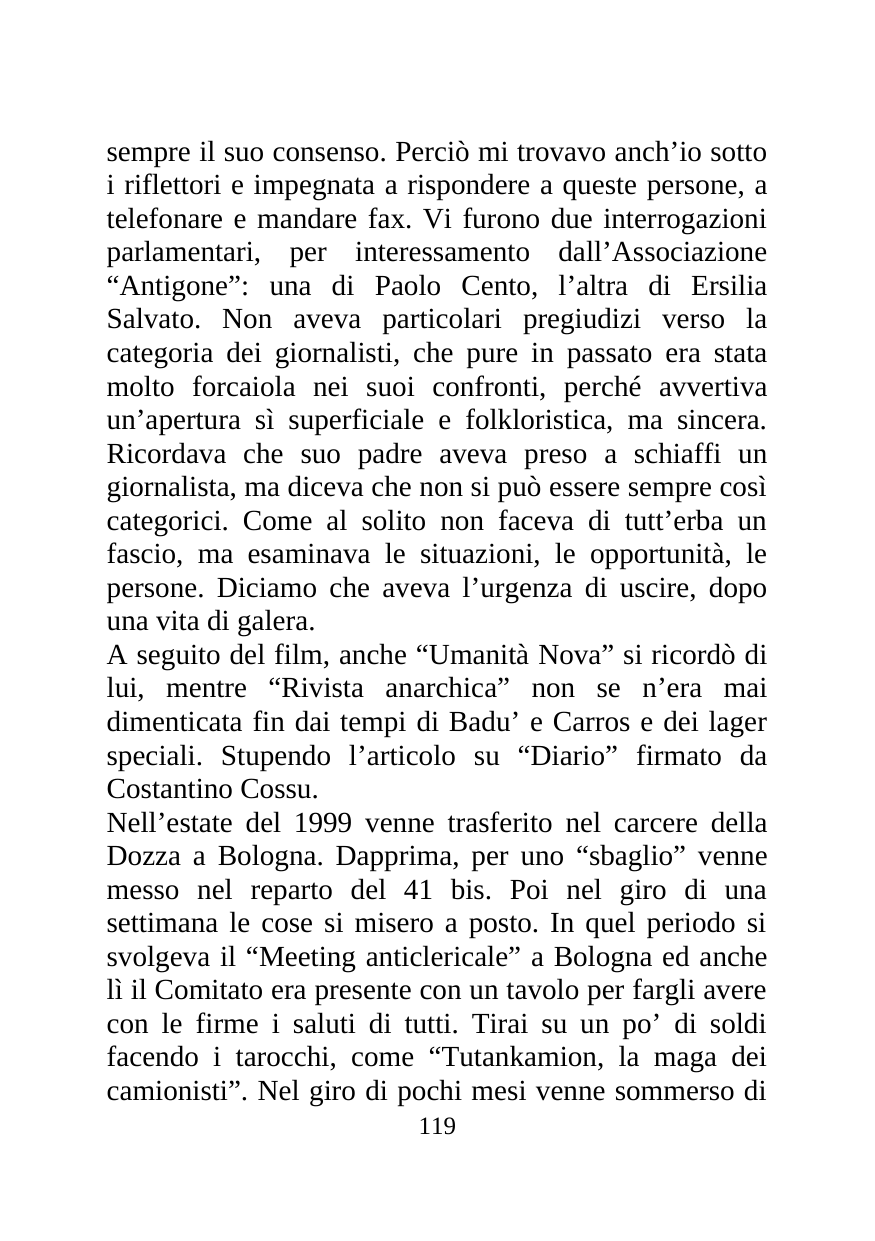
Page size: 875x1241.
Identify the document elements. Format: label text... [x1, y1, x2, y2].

text Nell’estate del 1999 venne trasferito nel carcere della Dozza a Bologna. Dapprima, per uno “sbaglio” venne messo nel reparto del 41 bis. Poi nel giro di una settimana le cose si misero a posto. In quel periodo si svolgeva il “Meeting anticlericale” a Bologna ed anche lì il Comitato era presente con un tavolo per fargli avere con le firme i saluti di tutti. Tirai su un po’ di soldi facendo i tarocchi, come “Tutankamion, la maga dei camionisti”. Nel giro di pochi mesi venne sommerso di [106, 805, 768, 1107]
text A seguito del film, anche “Umanità Nova” si ricordò di lui, mentre “Rivista anarchica” non se n’era mai dimenticata fin dai tempi di Badu’ e Carros e dei lager speciali. Stupendo l’articolo su “Diario” firmato da Costantino Cossu. [106, 637, 768, 805]
text sempre il suo consenso. Perciò mi trovavo anch’io sotto i riflettori e impegnata a rispondere a queste persone, a telefonare e mandare fax. Vi furono due interrogazioni parlamentari, per interessamento dall’Associazione “Antigone”: una di Paolo Cento, l’altra di Ersilia Salvato. Non aveva particolari pregiudizi verso la categoria dei giornalisti, che pure in passato era stata molto forcaiola nei suoi confronti, perché avvertiva un’apertura sì superficiale e folkloristica, ma sincera. Ricordava che suo padre aveva preso a schiaffi un giornalista, ma diceva che non si può essere sempre così categorici. Come al solito non faceva di tutt’erba un fascio, ma esaminava le situazioni, le opportunità, le persone. Diciamo che aveva l’urgenza di uscire, dopo una vita di galera. [106, 134, 768, 637]
